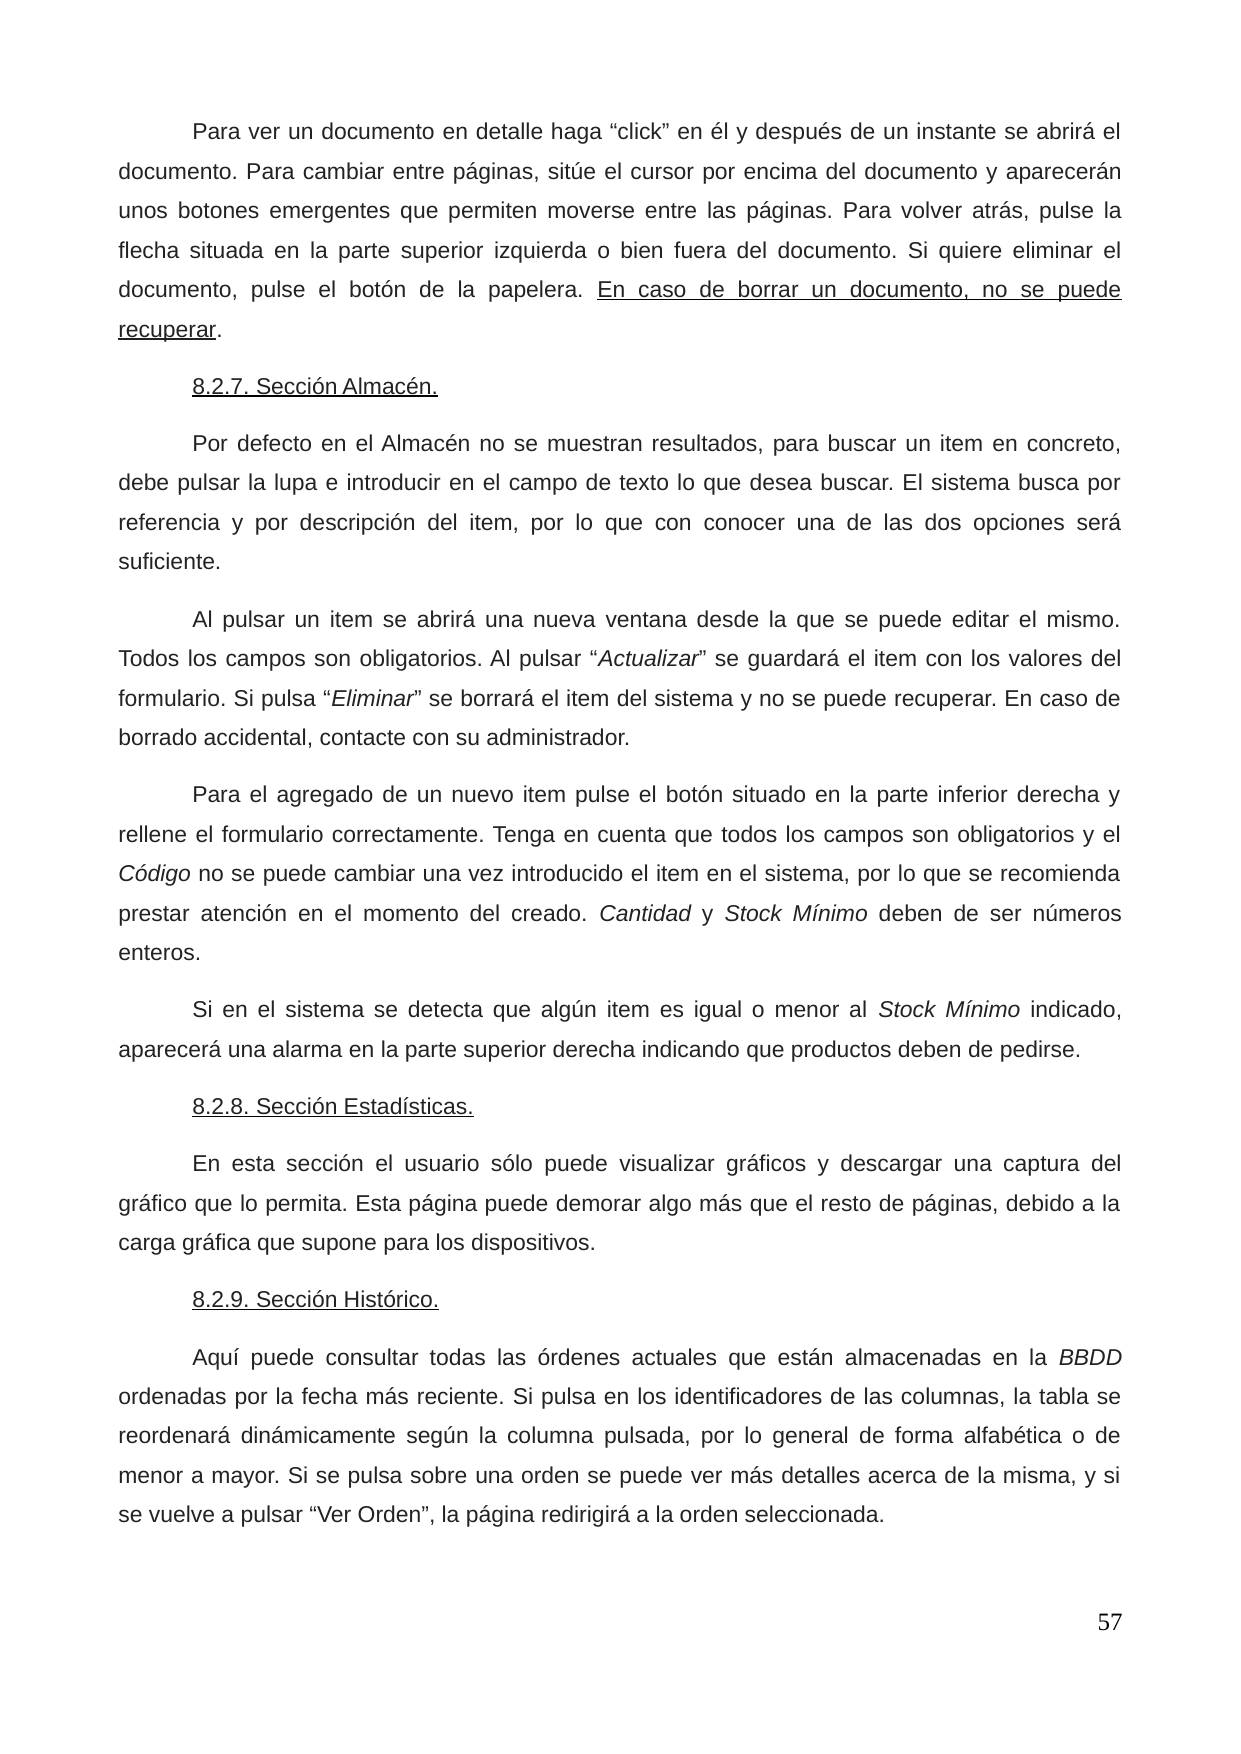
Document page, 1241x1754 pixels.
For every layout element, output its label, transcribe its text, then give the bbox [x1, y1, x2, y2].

text 8.2.8. Sección Estadísticas. [118, 1093, 1122, 1119]
text Al pulsar un item se abrirá una nueva ventana desde la que se puede editar el mismo. Todos los campos son obligatorios. Al pulsar “Actualizar” se guardará el item con los valores del formulario. Si pulsa “Eliminar” se borrará el item del sistema y no se puede recuperar. En caso de borrado accidental, contacte con su administrador. [118, 606, 1122, 750]
text 8.2.9. Sección Histórico. [118, 1286, 1122, 1313]
text Aquí puede consultar todas las órdenes actuales que están almacenadas en la BBDD ordenadas por la fecha más reciente. Si pulsa en los identificadores de las columnas, la tabla se reordenará dinámicamente según la columna pulsada, por lo general de forma alfabética o de menor a mayor. Si se pulsa sobre una orden se puede ver más detalles acerca de la misma, y si se vuelve a pulsar “Ver Orden”, la página redirigirá a la orden seleccionada. [118, 1343, 1122, 1528]
text En esta sección el usuario sólo puede visualizar gráficos y descargar una captura del gráfico que lo permita. Esta página puede demorar algo más que el resto de páginas, debido a la carga gráfica que supone para los dispositivos. [118, 1150, 1122, 1255]
text Si en el sistema se detecta que algún item es igual o menor al Stock Mínimo indicado, aparecerá una alarma en la parte superior derecha indicando que productos deben de pedirse. [118, 996, 1122, 1062]
text Para ver un documento en detalle haga “click” en él y después de un instante se abrirá el documento. Para cambiar entre páginas, sitúe el cursor por encima del documento y aparecerán unos botones emergentes que permiten moverse entre las páginas. Para volver atrás, pulse la flecha situada en la parte superior izquierda o bien fuera del documento. Si quiere eliminar el documento, pulse el botón de la papelera. En caso de borrar un documento, no se puede recuperar. [118, 118, 1122, 342]
text Por defecto en el Almacén no se muestran resultados, para buscar un item en concreto, debe pulsar la lupa e introducir en el campo de texto lo que desea buscar. El sistema busca por referencia y por descripción del item, por lo que con conocer una de las dos opciones será suficiente. [118, 430, 1122, 575]
text 8.2.7. Sección Almacén. [118, 373, 1122, 399]
text Para el agregado de un nuevo item pulse el botón situado en la parte inferior derecha y rellene el formulario correctamente. Tenga en cuenta que todos los campos son obligatorios y el Código no se puede cambiar una vez introducido el item en el sistema, por lo que se recomienda prestar atención en el momento del creado. Cantidad y Stock Mínimo deben de ser números enteros. [118, 781, 1122, 965]
